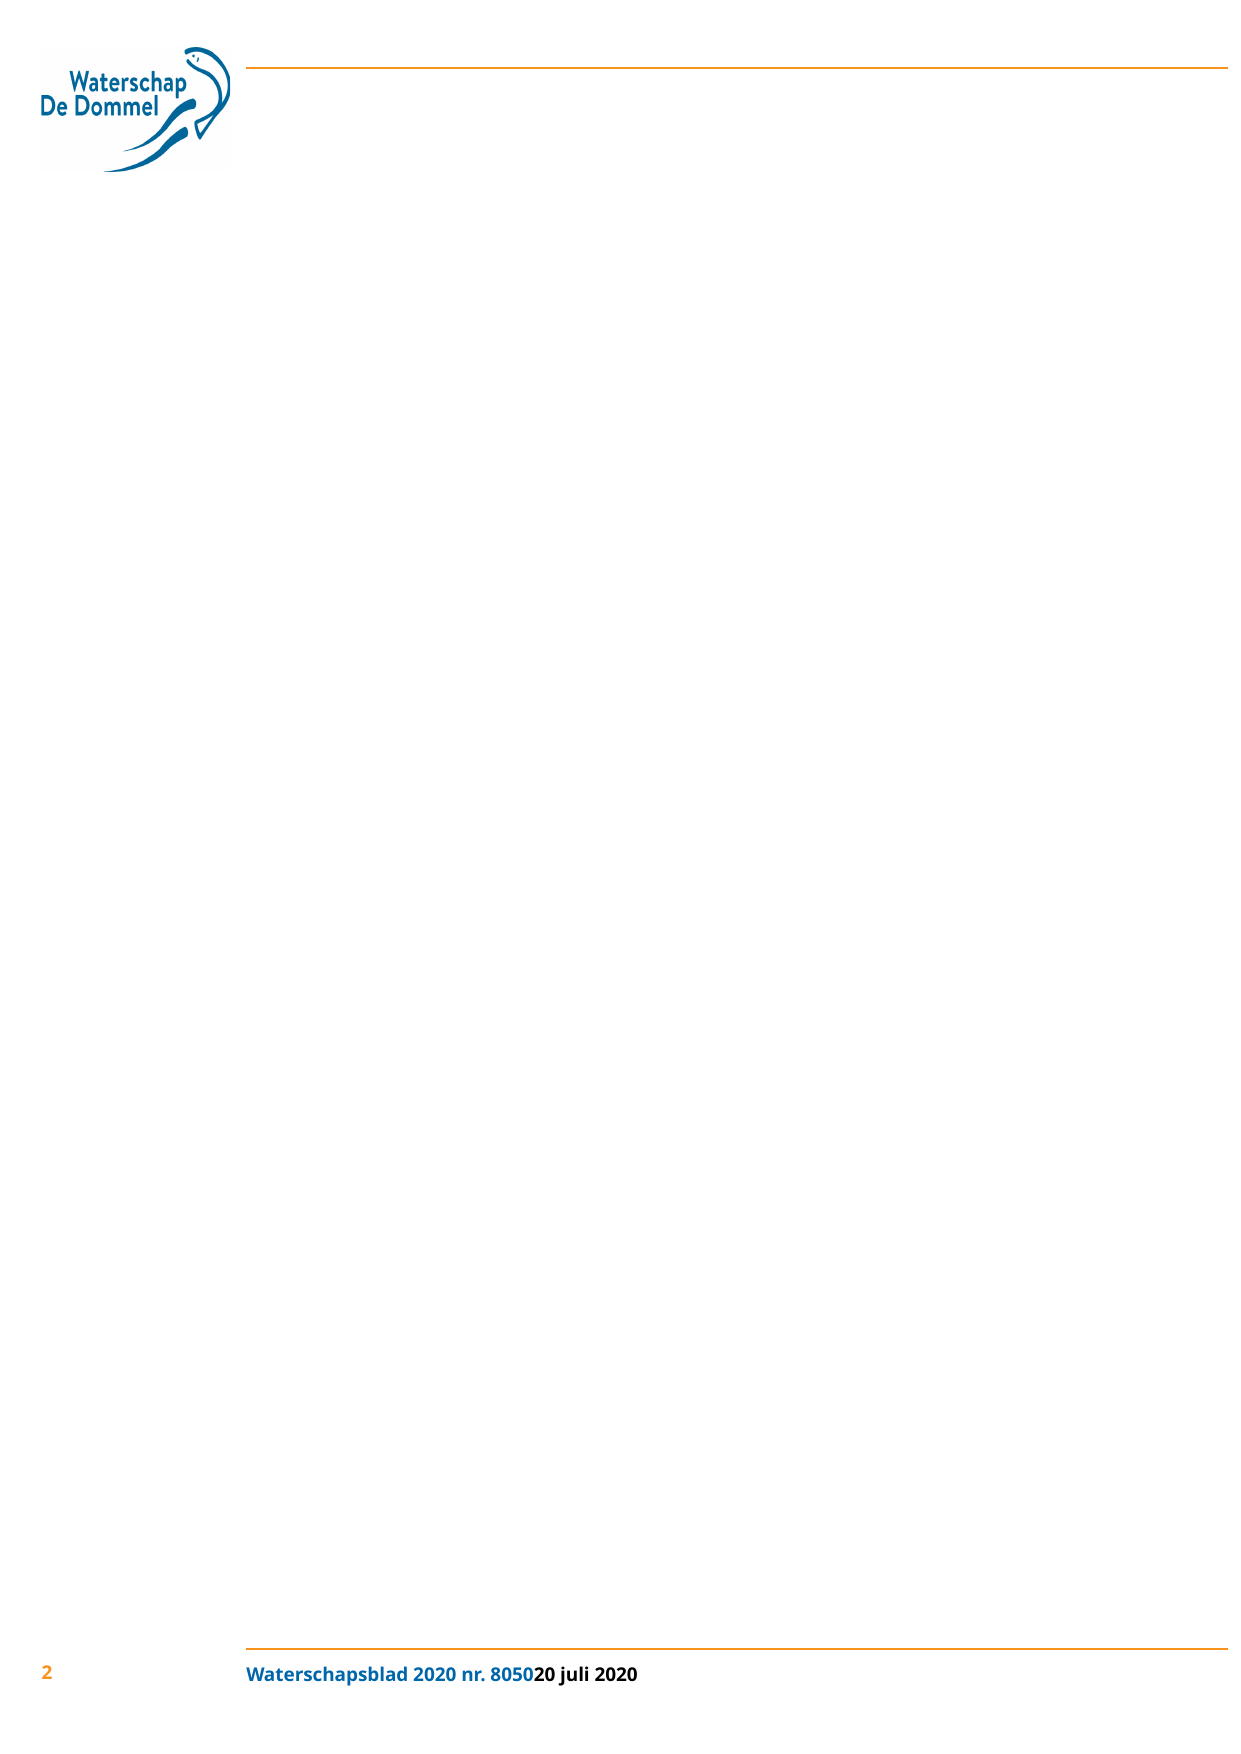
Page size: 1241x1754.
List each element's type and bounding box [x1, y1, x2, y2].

picture [204, 47, 231, 76]
picture [198, 118, 210, 131]
picture [41, 47, 231, 172]
picture [45, 99, 51, 111]
